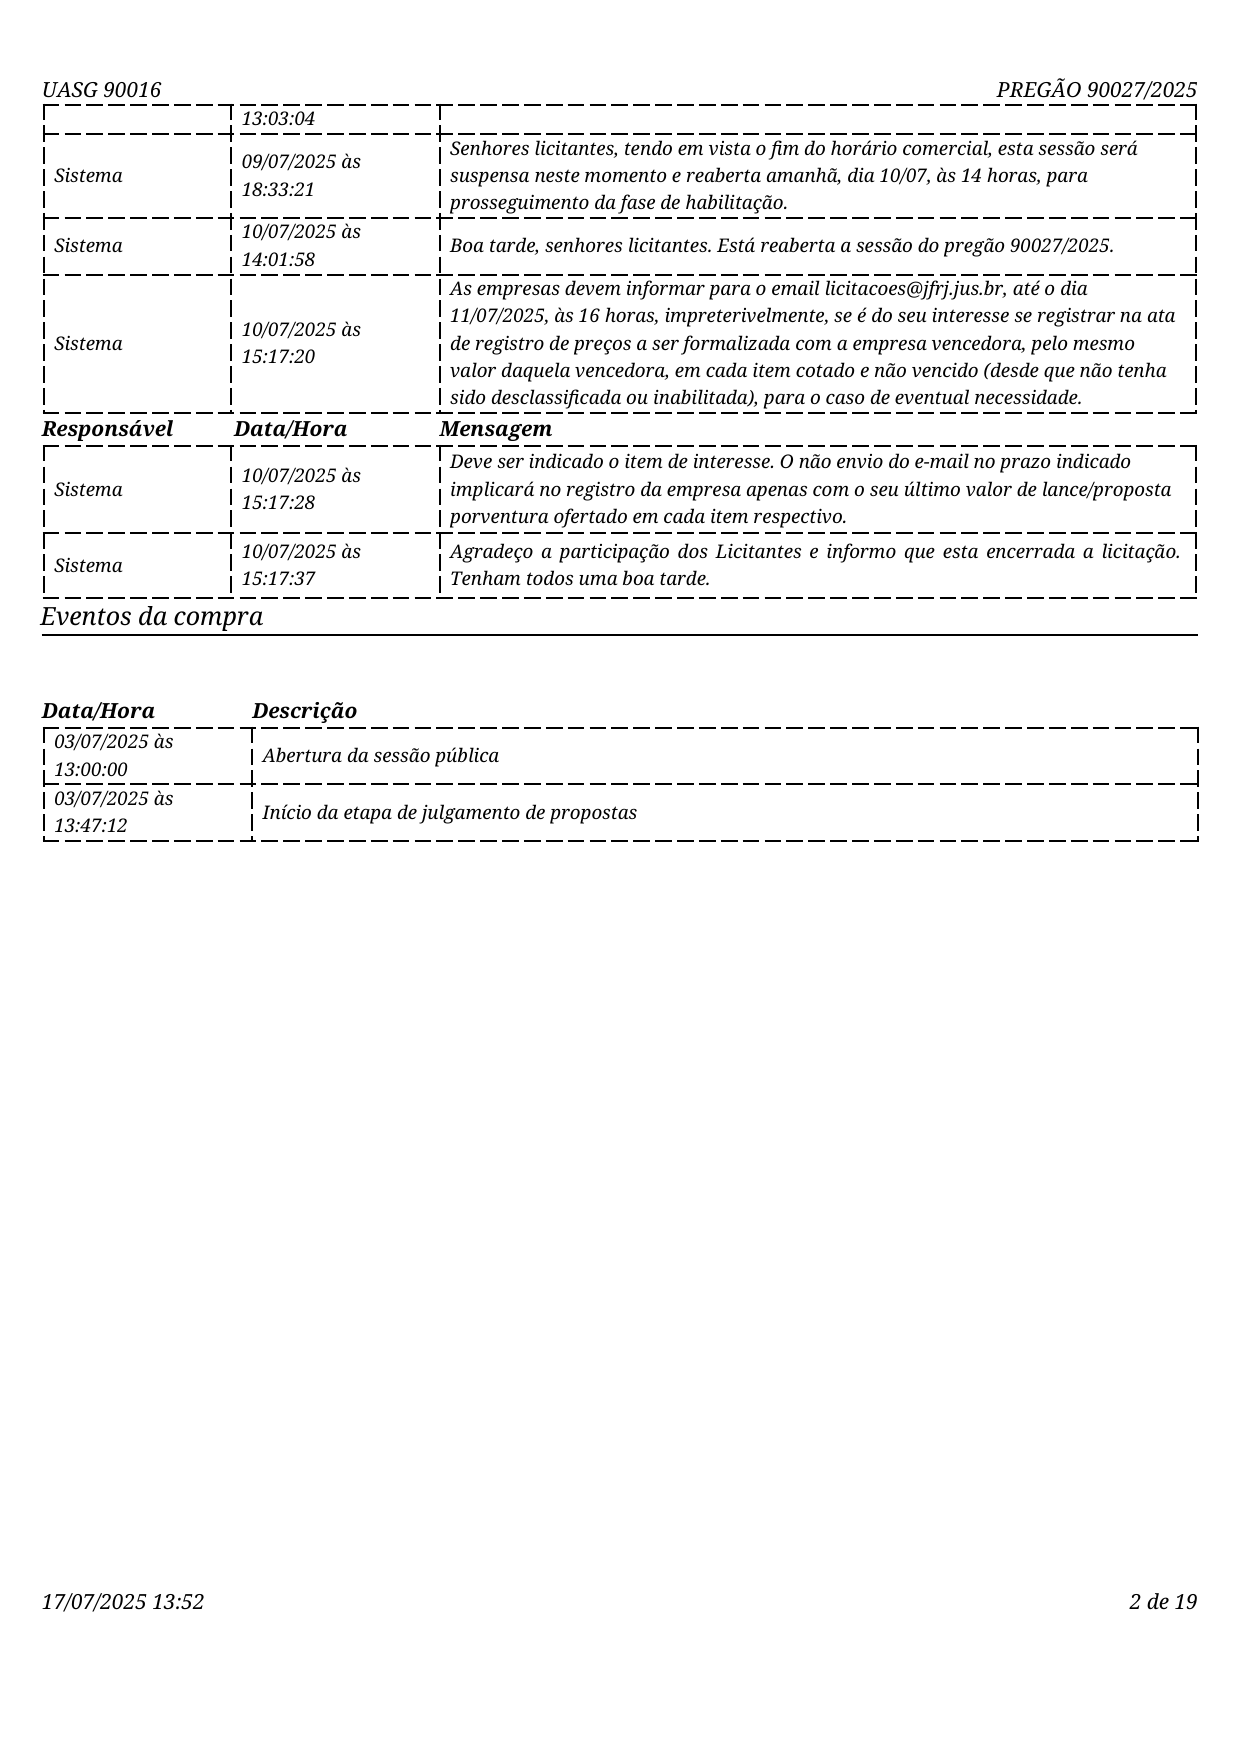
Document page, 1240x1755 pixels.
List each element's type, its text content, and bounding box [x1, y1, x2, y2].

text Data/Hora Descrição [42, 696, 1200, 724]
table_cell Agradeço a participação dos Licitantes e informo que esta encerrada a licitação. Tenham todos uma boa tarde. [440, 532, 1196, 597]
table_cell Sistema [44, 217, 231, 273]
table_cell 03/07/2025 às 13:47:12 [44, 783, 252, 840]
table_header 03/07/2025 às 13:00:00 [44, 727, 252, 783]
table_header Abertura da sessão pública [252, 727, 1198, 783]
text Eventos da compra [40, 599, 1200, 633]
table_header Sistema [44, 445, 231, 532]
table_header Deve ser indicado o item de interesse. O não envio do e-mail no prazo indicado implicará no registro da empresa apenas com o seu último valor de lance/proposta porventura ofertado em cada item respectivo. [440, 445, 1196, 532]
table_cell 10/07/2025 às 15:17:20 [231, 274, 439, 412]
table_cell Início da etapa de julgamento de propostas [252, 783, 1198, 840]
table_cell Sistema [44, 133, 231, 217]
table_cell 13:03:04 [231, 104, 439, 133]
table_cell As empresas devem informar para o email licitacoes@jfrj.jus.br, até o dia 11/07/2025, às 16 horas, impreterivelmente, se é do seu interesse se registrar na ata de registro de preços a ser formalizada com a empresa vencedora, pelo mesmo valor daquela vencedora, em cada item cotado e não vencido (desde que não tenha sido desclassificada ou inabilitada), para o caso de eventual necessidade. [440, 274, 1196, 412]
table_header 10/07/2025 às 15:17:28 [231, 445, 439, 532]
table_cell 10/07/2025 às 14:01:58 [231, 217, 439, 273]
table_cell Senhores licitantes, tendo em vista o fim do horário comercial, esta sessão será suspensa neste momento e reaberta amanhã, dia 10/07, às 14 horas, para prosseguimento da fase de habilitação. [440, 133, 1196, 217]
table_cell [440, 104, 1196, 133]
table_cell Boa tarde, senhores licitantes. Está reaberta a sessão do pregão 90027/2025. [440, 217, 1196, 273]
table_cell 09/07/2025 às 18:33:21 [231, 133, 439, 217]
table_cell [44, 104, 231, 133]
text Responsável Data/Hora Mensagem [42, 414, 1200, 442]
table_cell Sistema [44, 532, 231, 597]
table_cell Sistema [44, 274, 231, 412]
table_cell 10/07/2025 às 15:17:37 [231, 532, 439, 597]
